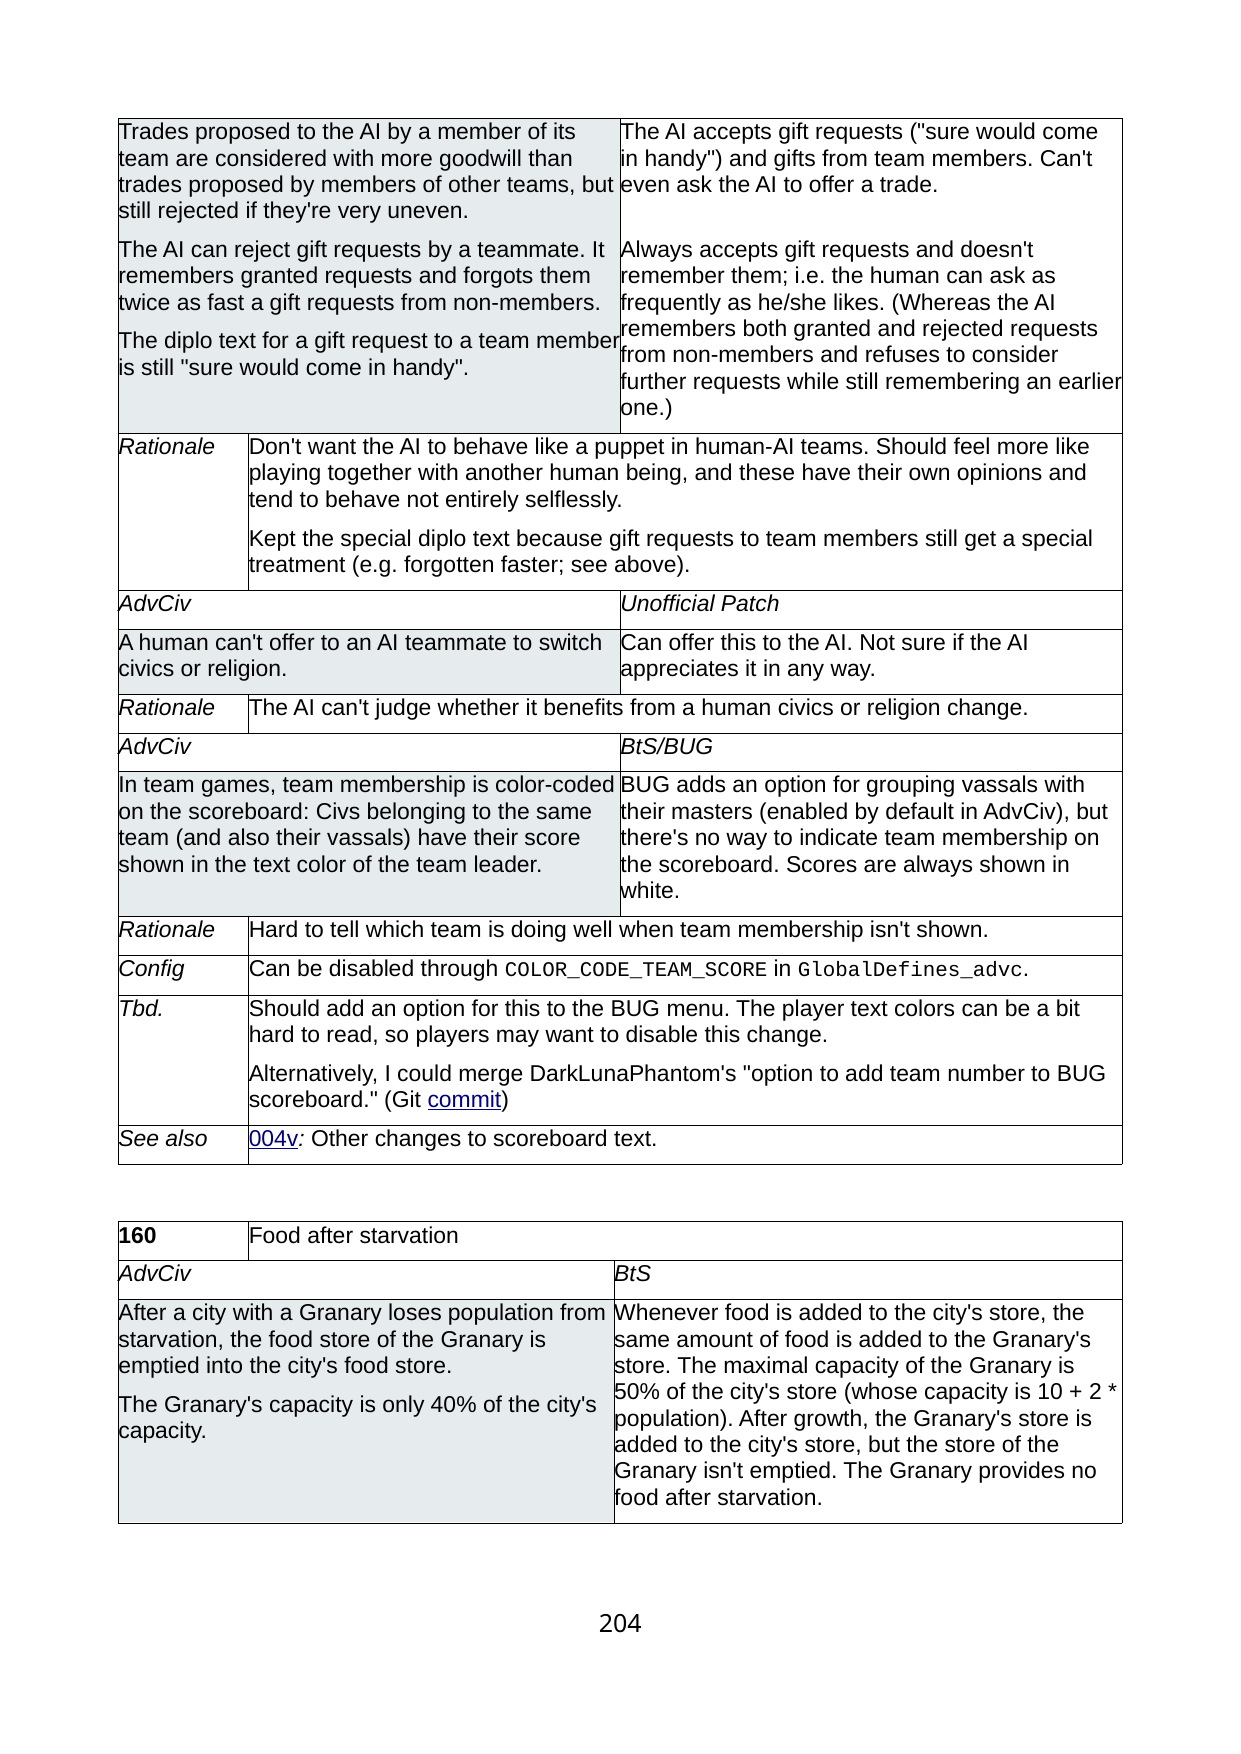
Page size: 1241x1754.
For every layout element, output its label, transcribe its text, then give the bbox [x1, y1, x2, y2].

table_cell After a city with a Granary loses population from starvation, the food store of the Granary is emptied into the city's food store. The Granary's capacity is only 40% of the city's capacity. [119, 1300, 614, 1522]
table_cell The AI accepts gift requests ("sure would come in handy") and gifts from team members. Can't even ask the AI to offer a trade. Always accepts gift requests and doesn't remember them; i.e. the human can ask as frequently as he/she likes. (Whereas the AI remembers both granted and rejected requests from non-members and refuses to consider further requests while still remembering an earlier one.) [621, 119, 1122, 433]
table_cell Rationale [119, 917, 248, 954]
table_cell Should add an option for this to the BUG menu. The player text colors can be a bit hard to read, so players may want to disable this change. Alternatively, I could merge DarkLunaPhantom's "option to add team number to BUG scoreboard." (Git commit) [249, 996, 1122, 1125]
table_cell BUG adds an option for grouping vassals with their masters (enabled by default in AdvCiv), but there's no way to indicate team membership on the scoreboard. Scores are always shown in white. [621, 772, 1122, 916]
table_cell A human can't offer to an AI teammate to switch civics or religion. [119, 630, 620, 694]
table_cell BtS/BUG [621, 734, 1122, 771]
table_cell Can be disabled through COLOR_CODE_TEAM_SCORE in GlobalDefines_advc. [249, 956, 1122, 995]
table_cell The AI can't judge whether it benefits from a human civics or religion change. [249, 695, 1122, 732]
table_cell AdvCiv [119, 734, 620, 771]
table_cell AdvCiv [119, 591, 620, 628]
table_cell Whenever food is added to the city's store, the same amount of food is added to the Granary's store. The maximal capacity of the Granary is 50% of the city's store (whose capacity is 10 + 2 * population). After growth, the Granary's store is added to the city's store, but the store of the Granary isn't emptied. The Granary provides no food after starvation. [615, 1300, 1122, 1522]
table_cell Don't want the AI to behave like a puppet in human-AI teams. Should feel more like playing together with another human being, and these have their own opinions and tend to behave not entirely selflessly. Kept the special diplo text because gift requests to team members still get a special treatment (e.g. forgotten faster; see above). [249, 434, 1122, 589]
table_cell Can offer this to the AI. Not sure if the AI appreciates it in any way. [621, 630, 1122, 694]
table_header Food after starvation [249, 1222, 1122, 1260]
table_cell BtS [615, 1261, 1122, 1299]
table_cell Rationale [119, 695, 248, 732]
table_header 160 [119, 1222, 248, 1260]
table_cell Config [119, 956, 248, 995]
table_cell AdvCiv [119, 1261, 614, 1299]
table_cell In team games, team membership is color-coded on the scoreboard: Civs belonging to the same team (and also their vassals) have their score shown in the text color of the team leader. [119, 772, 620, 916]
table_cell See also [119, 1126, 248, 1164]
table_cell 004v: Other changes to scoreboard text. [249, 1126, 1122, 1164]
table_cell Rationale [119, 434, 248, 589]
table_cell Tbd. [119, 996, 248, 1125]
table_cell Hard to tell which team is doing well when team membership isn't shown. [249, 917, 1122, 954]
table_cell Unofficial Patch [621, 591, 1122, 628]
table_cell Trades proposed to the AI by a member of its team are considered with more goodwill than trades proposed by members of other teams, but still rejected if they're very uneven. The AI can reject gift requests by a teammate. It remembers granted requests and forgots them twice as fast a gift requests from non-members. The diplo text for a gift request to a team member is still "sure would come in handy". [119, 119, 620, 433]
